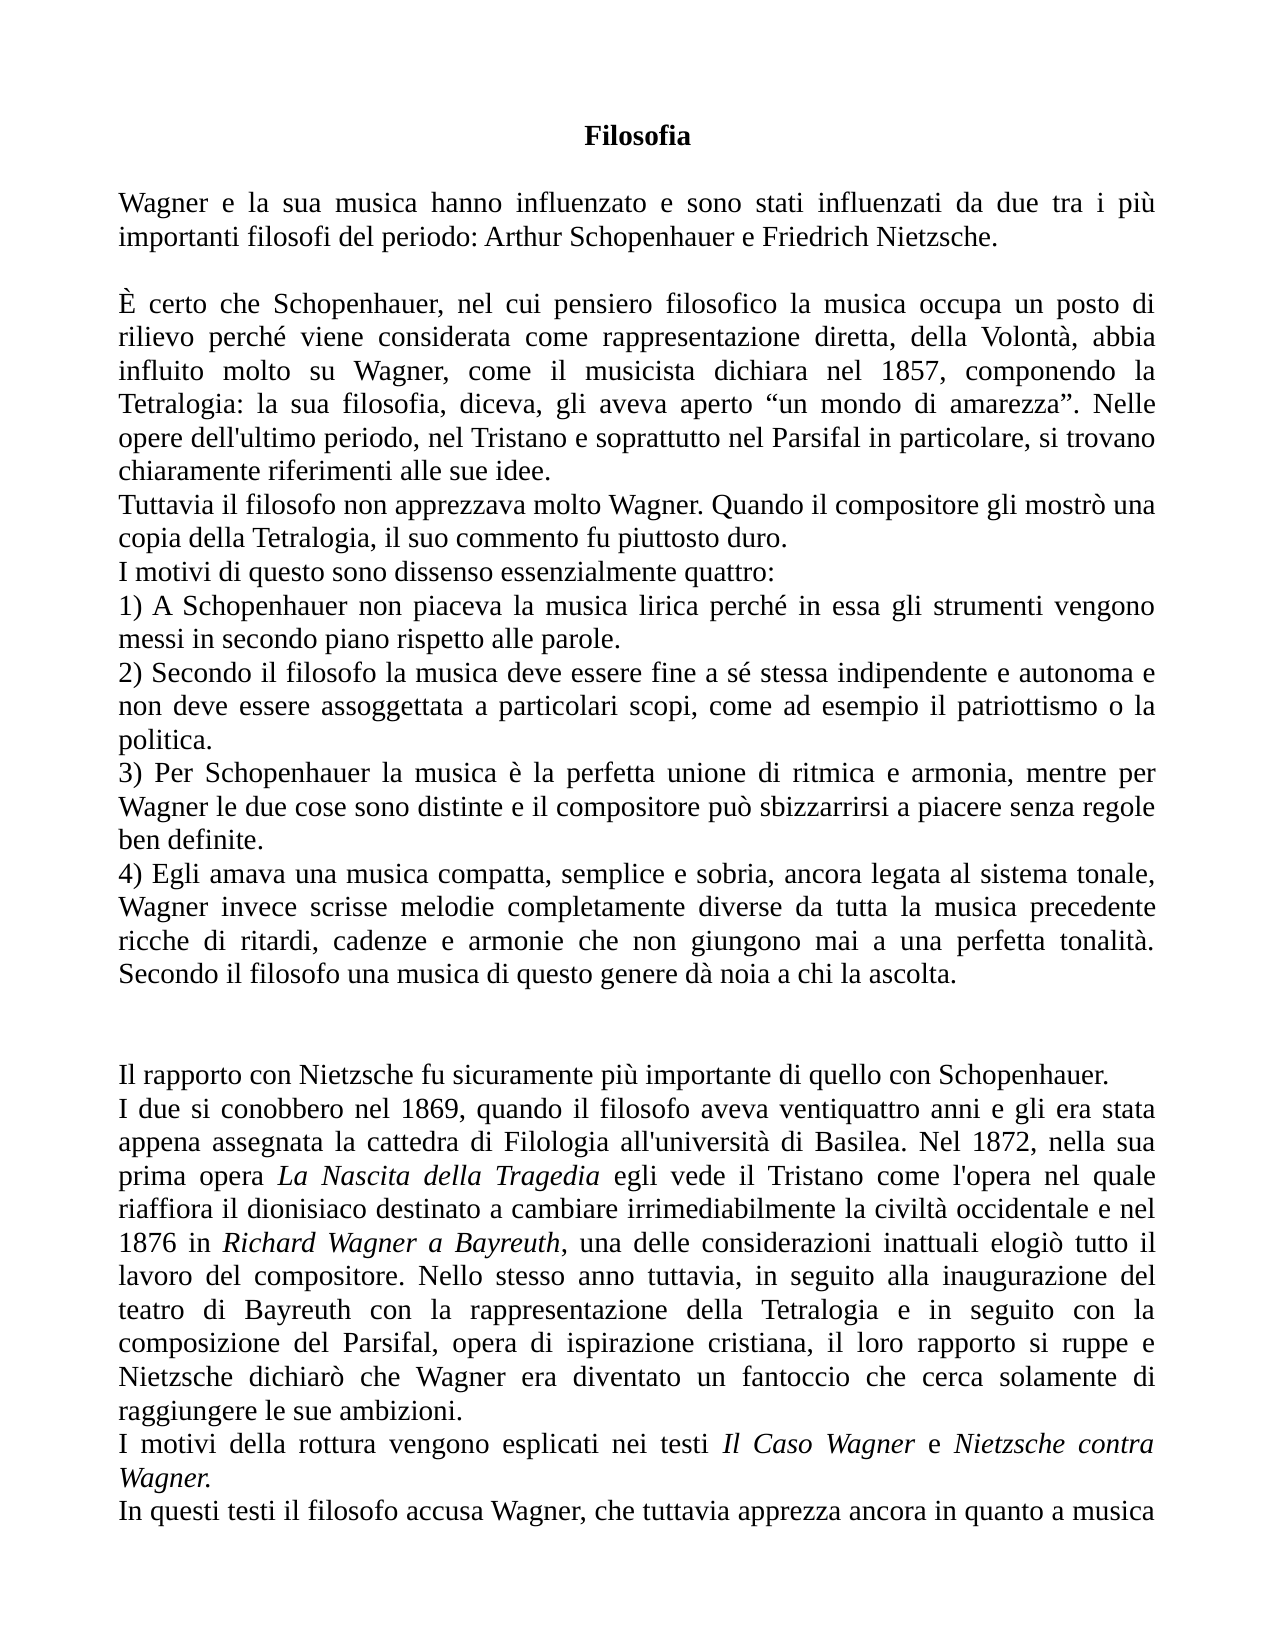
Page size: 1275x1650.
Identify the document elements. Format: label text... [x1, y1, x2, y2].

text 1) A Schopenhauer non piaceva la musica lirica perché in essa gli strumenti vengono messi in secondo piano rispetto alle parole. [118, 588, 1157, 655]
text 2) Secondo il filosofo la musica deve essere fine a sé stessa indipendente e autonoma e non deve essere assoggettata a particolari scopi, come ad esempio il patriottismo o la politica. [118, 655, 1157, 755]
text È certo che Schopenhauer, nel cui pensiero filosofico la musica occupa un posto di rilievo perché viene considerata come rappresentazione diretta, della Volontà, abbia influito molto su Wagner, come il musicista dichiara nel 1857, componendo la Tetralogia: la sua filosofia, diceva, gli aveva aperto “un mondo di amarezza”. Nelle opere dell'ultimo periodo, nel Tristano e soprattutto nel Parsifal in particolare, si trovano chiaramente riferimenti alle sue idee. [118, 286, 1157, 487]
text Filosofia [118, 118, 1157, 152]
text I motivi di questo sono dissenso essenzialmente quattro: [118, 554, 1157, 588]
text I due si conobbero nel 1869, quando il filosofo aveva ventiquattro anni e gli era stata appena assegnata la cattedra di Filologia all'università di Basilea. Nel 1872, nella sua prima opera La Nascita della Tragedia egli vede il Tristano come l'opera nel quale riaffiora il dionisiaco destinato a cambiare irrimediabilmente la civiltà occidentale e nel 1876 in Richard Wagner a Bayreuth, una delle considerazioni inattuali elogiò tutto il lavoro del compositore. Nello stesso anno tuttavia, in seguito alla inaugurazione del teatro di Bayreuth con la rappresentazione della Tetralogia e in seguito con la composizione del Parsifal, opera di ispirazione cristiana, il loro rapporto si ruppe e Nietzsche dichiarò che Wagner era diventato un fantoccio che cerca solamente di raggiungere le sue ambizioni. [118, 1091, 1157, 1426]
text 3) Per Schopenhauer la musica è la perfetta unione di ritmica e armonia, mentre per Wagner le due cose sono distinte e il compositore può sbizzarrirsi a piacere senza regole ben definite. [118, 755, 1157, 856]
text In questi testi il filosofo accusa Wagner, che tuttavia apprezza ancora in quanto a musica [118, 1493, 1157, 1527]
text Tuttavia il filosofo non apprezzava molto Wagner. Quando il compositore gli mostrò una copia della Tetralogia, il suo commento fu piuttosto duro. [118, 487, 1157, 554]
text 4) Egli amava una musica compatta, semplice e sobria, ancora legata al sistema tonale, Wagner invece scrisse melodie completamente diverse da tutta la musica precedente ricche di ritardi, cadenze e armonie che non giungono mai a una perfetta tonalità. Secondo il filosofo una musica di questo genere dà noia a chi la ascolta. [118, 856, 1157, 990]
text Wagner e la sua musica hanno influenzato e sono stati influenzati da due tra i più importanti filosofi del periodo: Arthur Schopenhauer e Friedrich Nietzsche. [118, 185, 1157, 252]
text I motivi della rottura vengono esplicati nei testi Il Caso Wagner e Nietzsche contra Wagner. [118, 1426, 1157, 1493]
text Il rapporto con Nietzsche fu sicuramente più importante di quello con Schopenhauer. [118, 1057, 1157, 1091]
